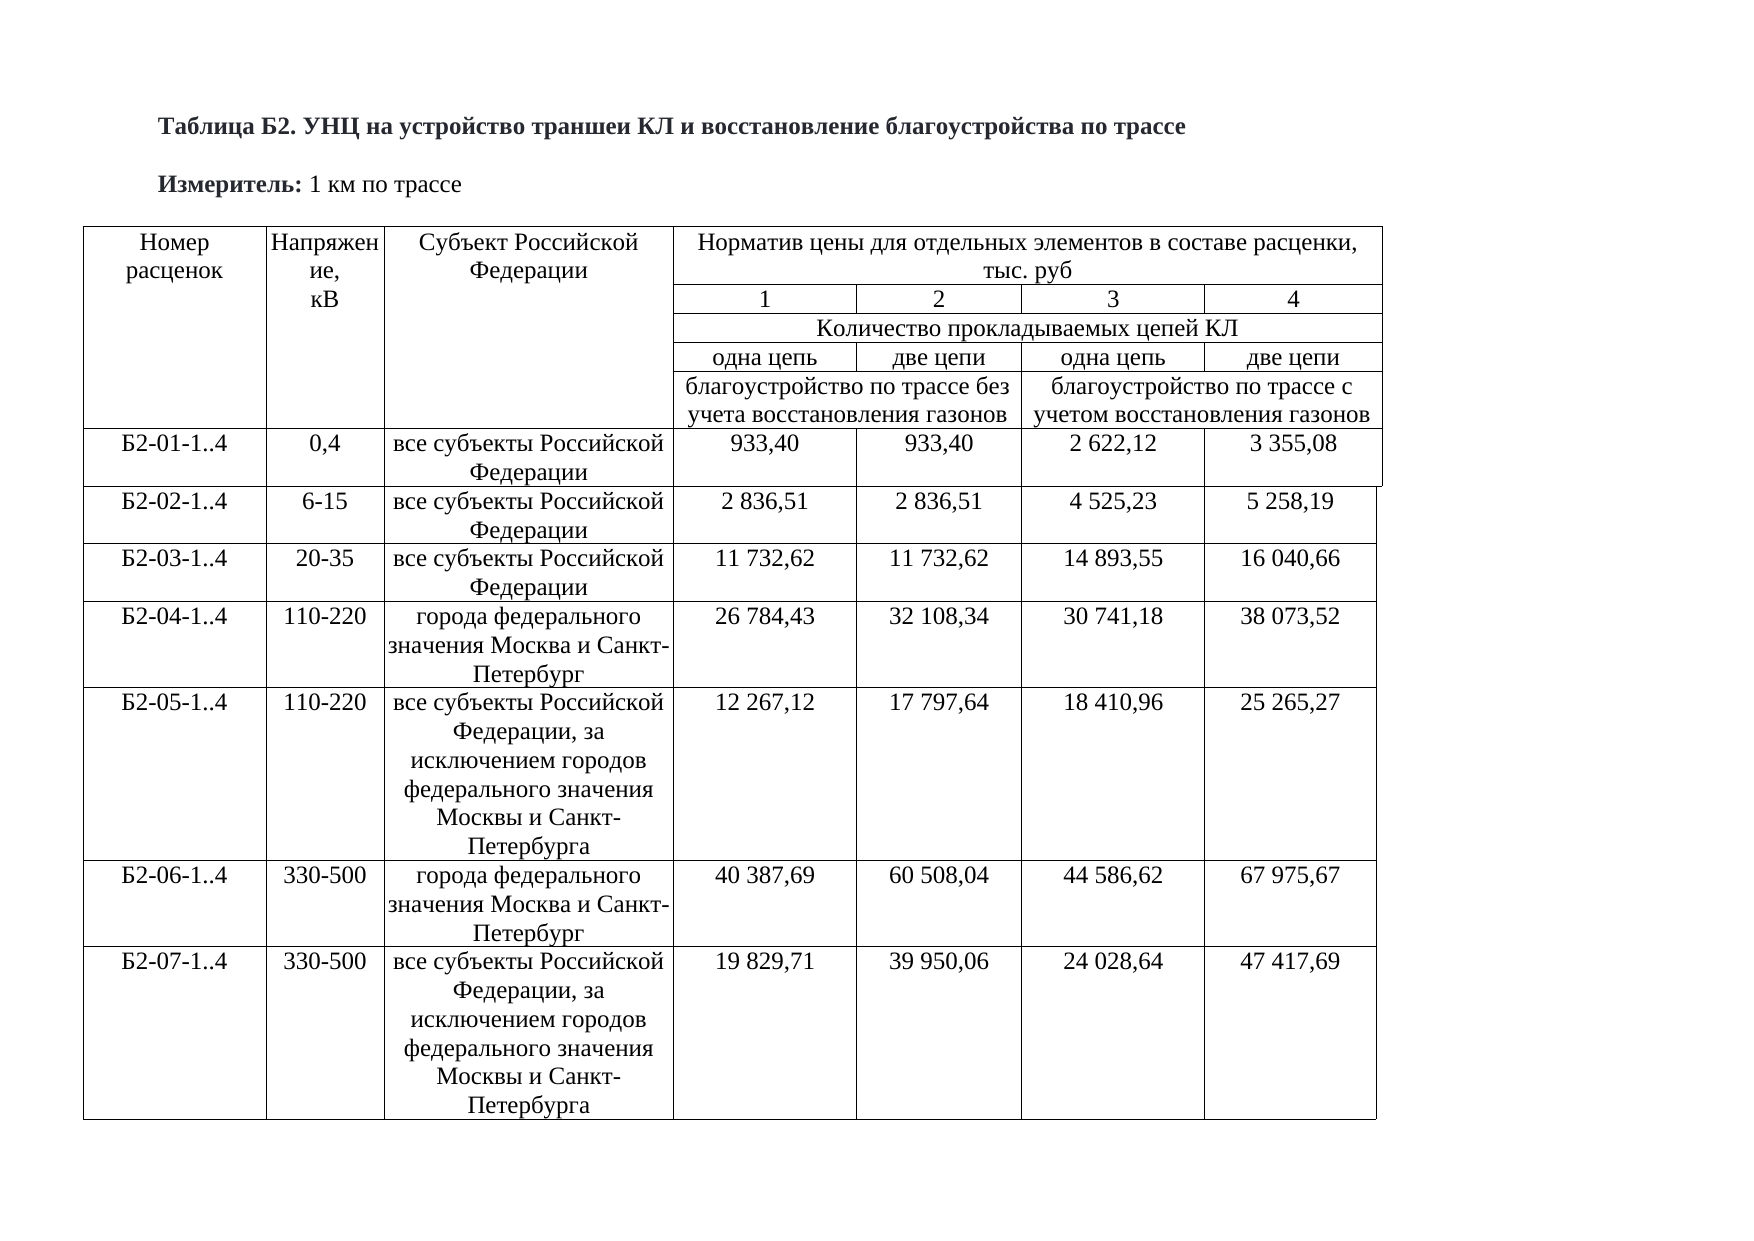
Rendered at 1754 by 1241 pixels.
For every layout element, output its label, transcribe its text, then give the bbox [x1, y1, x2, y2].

table_cell благоустройство по трассе с учетом восстановления газонов [1022, 372, 1382, 428]
table_cell благоустройство по трассе без учета восстановления газонов [674, 372, 1021, 428]
table_cell 40 387,69 [674, 861, 856, 946]
table_cell 11 732,62 [857, 544, 1021, 601]
table_cell 26 784,43 [674, 602, 856, 687]
table_cell [1377, 946, 1382, 1119]
table_cell 38 073,52 [1205, 602, 1376, 687]
table_cell 933,40 [674, 429, 856, 486]
table_cell города федерального значения Москва и Санкт-Петербург [385, 861, 673, 946]
table_cell 67 975,67 [1205, 861, 1376, 946]
table_cell одна цепь [1022, 343, 1204, 371]
table_header Номер расценок [84, 227, 266, 428]
table_cell Б2-02-1..4 [84, 487, 266, 543]
table_cell две цепи [1205, 343, 1382, 371]
table_header Норматив цены для отдельных элементов в составе расценки, тыс. руб [674, 227, 1382, 284]
table_cell все субъекты Российской Федерации [385, 544, 673, 601]
table_cell 2 622,12 [1022, 429, 1204, 486]
table_cell Б2-06-1..4 [84, 861, 266, 946]
table_cell 25 265,27 [1205, 688, 1376, 860]
table_cell 933,40 [857, 429, 1021, 486]
table_cell Б2-07-1..4 [84, 947, 266, 1119]
text Таблица Б2. УНЦ на устройство траншеи КЛ и восстановление благоустройства по трассе [83, 111, 1671, 140]
table_cell 110-220 [267, 602, 384, 687]
table_cell 24 028,64 [1022, 947, 1204, 1119]
table_cell 0,4 [267, 429, 384, 486]
table_cell Б2-03-1..4 [84, 544, 266, 601]
table_header Субъект Российской Федерации [385, 227, 673, 428]
table_cell города федерального значения Москва и Санкт-Петербург [385, 602, 673, 687]
text Измеритель: 1 км по трассе [83, 169, 1671, 198]
table_cell 330-500 [267, 861, 384, 946]
table_cell 2 836,51 [674, 487, 856, 543]
table_cell 30 741,18 [1022, 602, 1204, 687]
table_cell 3 [1022, 285, 1204, 313]
table_cell [1377, 544, 1382, 601]
table_cell все субъекты Российской Федерации, за исключением городов федерального значения Москвы и Санкт-Петербурга [385, 688, 673, 860]
table_cell 16 040,66 [1205, 544, 1376, 601]
table_cell Б2-04-1..4 [84, 602, 266, 687]
table_cell 44 586,62 [1022, 861, 1204, 946]
table_cell 330-500 [267, 947, 384, 1119]
table_cell 39 950,06 [857, 947, 1021, 1119]
table_cell 20-35 [267, 544, 384, 601]
table_cell Количество прокладываемых цепей КЛ [674, 314, 1382, 342]
table_cell 6-15 [267, 487, 384, 543]
table_cell 1 [674, 285, 856, 313]
table_cell все субъекты Российской Федерации [385, 429, 673, 486]
table_cell все субъекты Российской Федерации, за исключением городов федерального значения Москвы и Санкт-Петербурга [385, 947, 673, 1119]
table_cell 47 417,69 [1205, 947, 1376, 1119]
table_cell две цепи [857, 343, 1021, 371]
table_cell 14 893,55 [1022, 544, 1204, 601]
table_cell [1377, 487, 1382, 543]
table_cell 19 829,71 [674, 947, 856, 1119]
table_cell [1377, 601, 1382, 687]
table_header Напряжение, кВ [267, 227, 384, 428]
table_cell 4 525,23 [1022, 487, 1204, 543]
table_cell 12 267,12 [674, 688, 856, 860]
table_cell 17 797,64 [857, 688, 1021, 860]
table_cell 4 [1205, 285, 1382, 313]
table_cell 11 732,62 [674, 544, 856, 601]
table_cell 60 508,04 [857, 861, 1021, 946]
table_cell 32 108,34 [857, 602, 1021, 687]
table_cell 2 836,51 [857, 487, 1021, 543]
table_cell Б2-01-1..4 [84, 429, 266, 486]
table_cell Б2-05-1..4 [84, 688, 266, 860]
table_cell одна цепь [674, 343, 856, 371]
table_cell [1377, 860, 1382, 946]
table_cell 110-220 [267, 688, 384, 860]
table_cell 18 410,96 [1022, 688, 1204, 860]
table_cell все субъекты Российской Федерации [385, 487, 673, 543]
table_cell 2 [857, 285, 1021, 313]
table_cell [1377, 688, 1382, 860]
table_cell 3 355,08 [1205, 429, 1382, 486]
table_cell 5 258,19 [1205, 487, 1376, 543]
